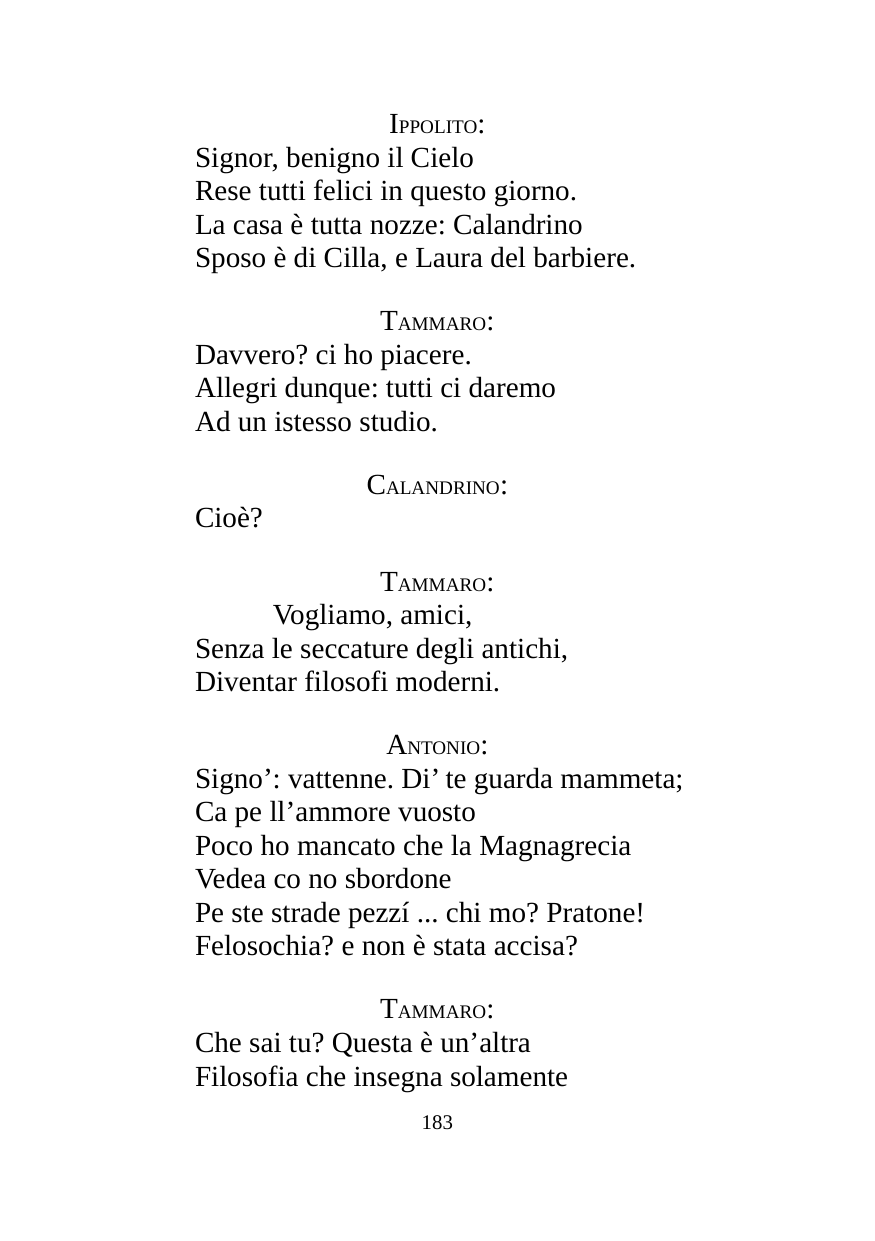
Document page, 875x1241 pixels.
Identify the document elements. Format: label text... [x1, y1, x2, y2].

text Tammaro: [106, 303, 768, 337]
text Tammaro: [106, 564, 768, 597]
text Senza le seccature degli antichi, Diventar filosofi moderni. [195, 631, 768, 698]
text Antonio: [106, 727, 768, 761]
text Ippolito: [106, 106, 768, 140]
text Vogliamo, amici, [273, 597, 768, 631]
text Signor, benigno il Cielo Rese tutti felici in questo giorno. La casa è tutta nozze: Calandrino Sposo è di Cilla, e Laura del barbiere. [195, 140, 768, 274]
text Che sai tu? Questa è un’altra Filosofia che insegna solamente [195, 1025, 768, 1092]
text Davvero? ci ho piacere. Allegri dunque: tutti ci daremo Ad un istesso studio. [195, 337, 768, 438]
text Calandrino: [106, 467, 768, 501]
text Tammaro: [106, 992, 768, 1025]
text Signo’: vattenne. Di’ te guarda mammeta; Ca pe ll’ammore vuosto Poco ho mancato che la Magnagrecia Vedea co no sbordone Pe ste strade pezzí ... chi mo? Pratone! Felosochia? e non è stata accisa? [195, 761, 768, 962]
text Cioè? [195, 501, 768, 534]
